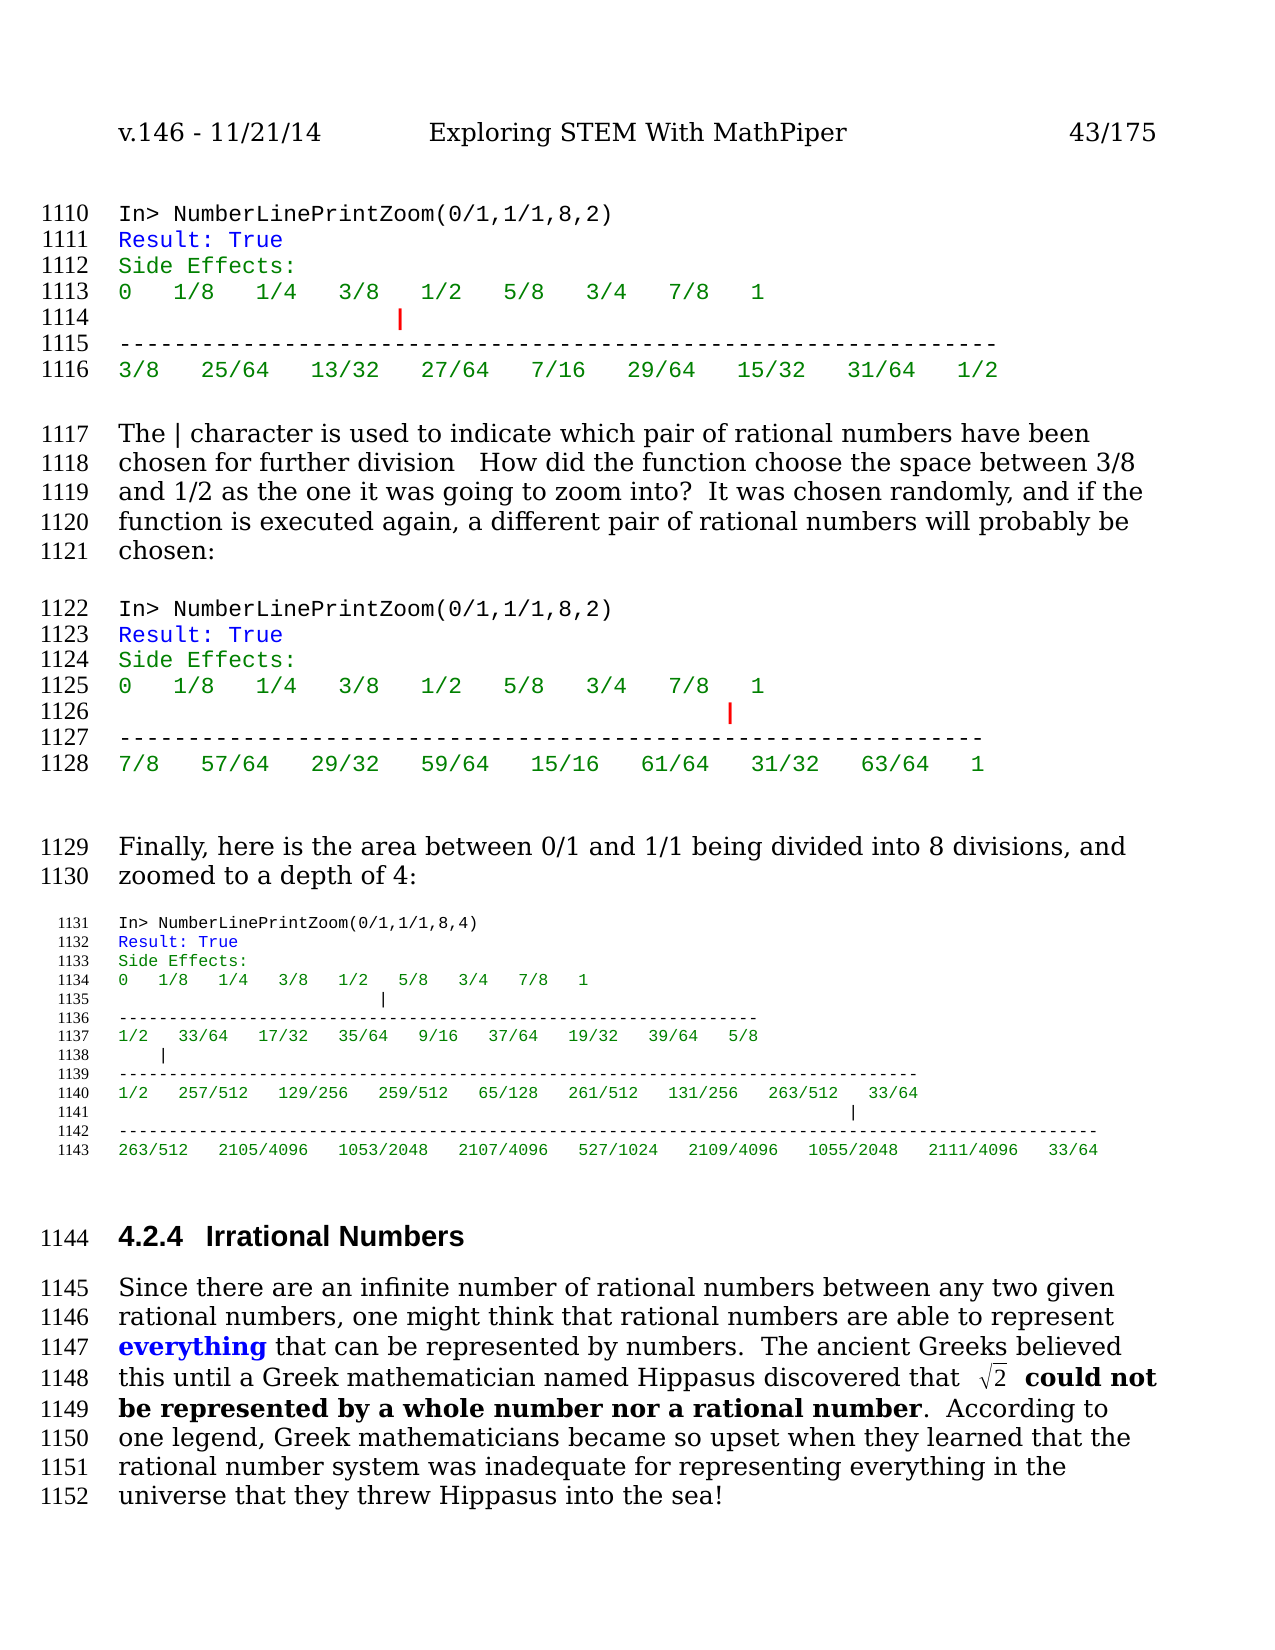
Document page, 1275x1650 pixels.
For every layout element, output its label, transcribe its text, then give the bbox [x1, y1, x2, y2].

text -------------------------------------------------------------------------------- [118, 1066, 1157, 1084]
text The | character is used to indicate which pair of rational numbers have been chosen for further division How did the function choose the space between 3/8 and 1/2 as the one it was going to zoom into? It was chosen randomly, and if the function is executed again, a different pair of rational numbers will probably be chosen: [118, 419, 1157, 565]
text In> NumberLinePrintZoom(0/1,1/1,8,4) [118, 915, 1157, 934]
text 0 1/8 1/4 3/8 1/2 5/8 3/4 7/8 1 [118, 971, 1157, 990]
text ---------------------------------------------------------------- [118, 1009, 1157, 1028]
text 0 1/8 1/4 3/8 1/2 5/8 3/4 7/8 1 [118, 675, 1157, 701]
text | [118, 1103, 1157, 1122]
text -------------------------------------------------------------------------------------------------- [118, 1122, 1157, 1141]
text 0 1/8 1/4 3/8 1/2 5/8 3/4 7/8 1 [118, 281, 1157, 306]
text --------------------------------------------------------------- [118, 727, 1157, 753]
text In> NumberLinePrintZoom(0/1,1/1,8,2) [118, 597, 1157, 623]
text 1/2 33/64 17/32 35/64 9/16 37/64 19/32 39/64 5/8 [118, 1028, 1157, 1047]
text Result: True [118, 229, 1157, 254]
text Side Effects: [118, 649, 1157, 675]
text Finally, here is the area between 0/1 and 1/1 being divided into 8 divisions, and zoomed to a depth of 4: [118, 832, 1157, 890]
text | [118, 306, 1157, 332]
text Side Effects: [118, 953, 1157, 971]
text Result: True [118, 934, 1157, 953]
text In> NumberLinePrintZoom(0/1,1/1,8,2) [118, 203, 1157, 229]
text Result: True [118, 623, 1157, 649]
text | [118, 990, 1157, 1009]
text ---------------------------------------------------------------- [118, 332, 1157, 358]
text Since there are an infinite number of rational numbers between any two given rational numbers, one might think that rational numbers are able to represent everything that can be represented by numbers. The ancient Greeks believed this until a Greek mathematician named Hippasus discovered thatcould not be represented by a whole number nor a rational number. According to one legend, Greek mathematicians became so upset when they learned that the rational number system was inadequate for representing everything in the universe that they threw Hippasus into the sea! [118, 1273, 1157, 1510]
text 3/8 25/64 13/32 27/64 7/16 29/64 15/32 31/64 1/2 [118, 358, 1157, 384]
text 1/2 257/512 129/256 259/512 65/128 261/512 131/256 263/512 33/64 [118, 1084, 1157, 1103]
text 7/8 57/64 29/32 59/64 15/16 61/64 31/32 63/64 1 [118, 753, 1157, 778]
text | [118, 1047, 1157, 1066]
text 263/512 2105/4096 1053/2048 2107/4096 527/1024 2109/4096 1055/2048 2111/4096 33/64 [118, 1141, 1157, 1160]
text | [118, 701, 1157, 727]
subtitle Irrational Numbers [118, 1219, 1157, 1252]
text Side Effects: [118, 254, 1157, 281]
